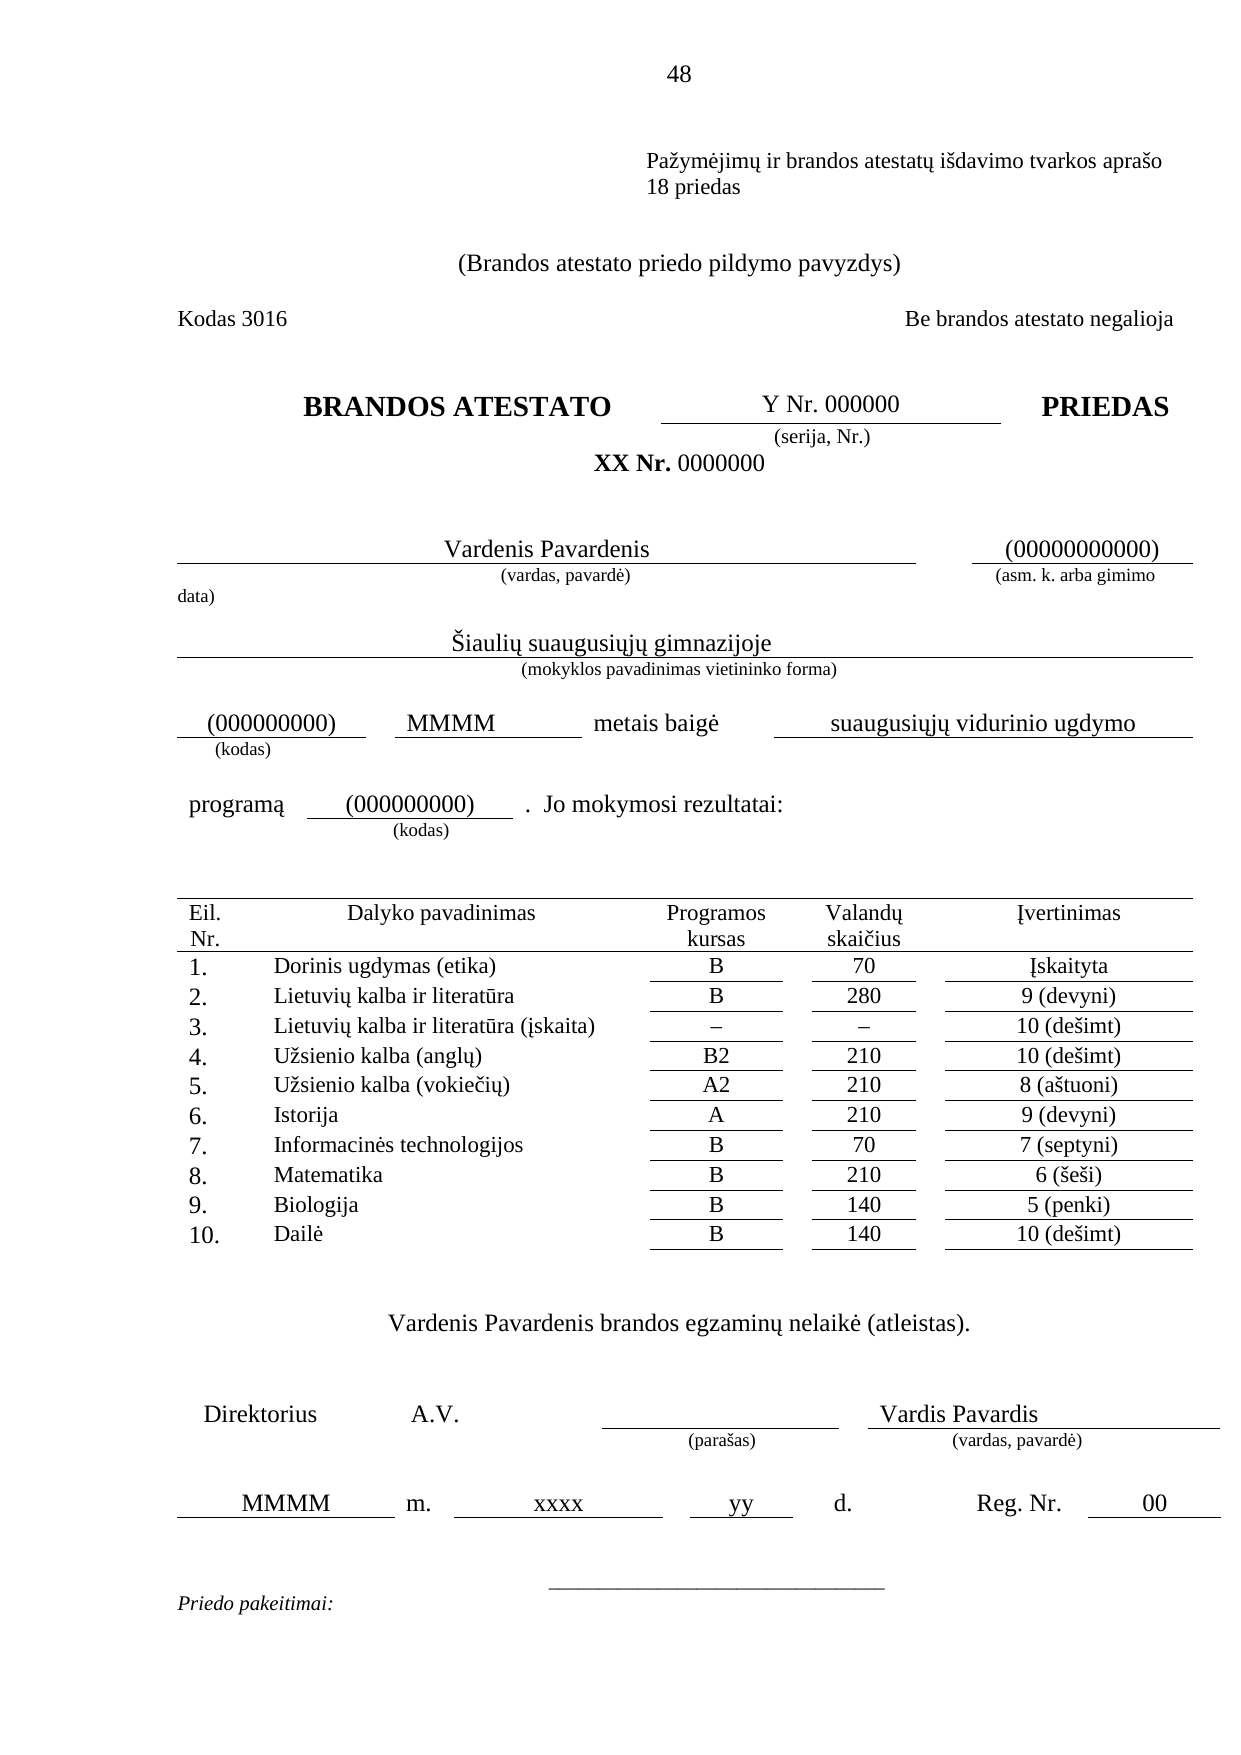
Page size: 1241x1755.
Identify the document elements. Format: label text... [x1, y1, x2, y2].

table_cell 70 [812, 1131, 916, 1160]
table_header [602, 1399, 838, 1427]
table_cell [783, 1070, 812, 1100]
table_cell [916, 1070, 945, 1100]
table_cell [783, 1130, 812, 1160]
text XX Nr. 0000000 [177, 448, 1181, 476]
table_cell 5. [177, 1070, 233, 1100]
table_header [543, 1399, 602, 1427]
table_header (000000000) [307, 789, 513, 817]
table_header [366, 709, 395, 737]
table_header Reg. Nr. [896, 1489, 1088, 1517]
table_cell [620, 1070, 650, 1100]
table_cell [783, 952, 812, 981]
table_header Dalyko pavadinimas [262, 899, 620, 951]
text 18 priedas [646, 173, 1181, 199]
table_cell [233, 1130, 262, 1160]
table_cell 140 [812, 1191, 916, 1219]
table_cell B [650, 1131, 783, 1160]
table_cell 10 (dešimt) [945, 1042, 1192, 1070]
table_cell B [650, 1220, 783, 1249]
table_cell [783, 1219, 812, 1249]
table_cell 9. [177, 1190, 233, 1219]
text (mokyklos pavadinimas vietininko forma) [177, 658, 1181, 680]
text Kodas 3016 Be brandos atestato negalioja [177, 305, 1181, 332]
table_header [783, 899, 812, 951]
table_cell B [650, 982, 783, 1011]
table_header [744, 709, 774, 737]
table_cell [620, 952, 650, 981]
table_header [793, 1489, 822, 1517]
table_header 00 [1088, 1489, 1221, 1517]
table_cell Dorinis ugdymas (etika) [262, 952, 620, 981]
table_cell [783, 1041, 812, 1070]
table_cell [916, 981, 945, 1011]
table_header [871, 1489, 896, 1517]
table_cell 6. [177, 1100, 233, 1130]
table_cell 9 (devyni) [945, 1101, 1192, 1130]
table_cell [620, 1190, 650, 1219]
table_cell 1. [177, 952, 233, 981]
table_header m. [395, 1489, 453, 1517]
table_cell Lietuvių kalba ir literatūra (įskaita) [262, 1011, 620, 1041]
table_header MMMM [177, 1489, 394, 1517]
table_header (000000000) [177, 709, 366, 737]
table_cell 210 [812, 1161, 916, 1189]
table_cell 2. [177, 981, 233, 1011]
table_cell [233, 1190, 262, 1219]
table_cell [620, 1100, 650, 1130]
table_cell [916, 1219, 945, 1249]
table_header metais baigė [582, 709, 744, 737]
table_cell [233, 1100, 262, 1130]
text (parašas) (vardas, pavardė) [177, 1428, 1181, 1450]
table_cell [620, 1041, 650, 1070]
table_cell [233, 952, 262, 981]
table_cell Biologija [262, 1190, 620, 1219]
table_header Vardenis Pavardenis [177, 534, 916, 563]
table_cell [783, 1011, 812, 1041]
table_header yy [690, 1489, 793, 1517]
table_cell 140 [812, 1220, 916, 1249]
table_cell 7 (septyni) [945, 1131, 1192, 1160]
table_cell 6 (šeši) [945, 1161, 1192, 1189]
table_cell 10 (dešimt) [945, 1012, 1192, 1041]
table_cell [783, 1100, 812, 1130]
table_header Eil. Nr. [177, 899, 233, 951]
text (Brandos atestato priedo pildymo pavyzdys) [177, 248, 1181, 276]
table_header [233, 899, 262, 951]
table_cell [233, 981, 262, 1011]
table_cell 7. [177, 1130, 233, 1160]
text Vardenis Pavardenis brandos egzaminų nelaikė (atleistas). [177, 1308, 1181, 1336]
table_header programą [177, 789, 307, 817]
table_header [1001, 389, 1030, 423]
table_cell Dailė [262, 1219, 620, 1249]
table_cell [233, 1160, 262, 1189]
table_cell [620, 1011, 650, 1041]
text (serija, Nr.) [177, 424, 1181, 448]
table_header [839, 1399, 868, 1427]
table_header Valandų skaičius [812, 899, 916, 951]
table_header [631, 389, 661, 423]
text (vardas, pavardė) (asm. k. arba gimimo data) [177, 564, 1181, 607]
table_header xxxx [454, 1489, 663, 1517]
table_cell 10 (dešimt) [945, 1220, 1192, 1249]
table_cell [916, 1160, 945, 1189]
table_cell A2 [650, 1071, 783, 1100]
table_cell [916, 1041, 945, 1070]
table_cell B [650, 952, 783, 981]
table_cell 70 [812, 952, 916, 981]
table_cell [916, 1011, 945, 1041]
table_header Šiaulių suaugusiųjų gimnazijoje [177, 629, 1192, 657]
table_cell [916, 1130, 945, 1160]
table_cell Matematika [262, 1160, 620, 1189]
table_cell 8 (aštuoni) [945, 1071, 1192, 1100]
table_header Įvertinimas [945, 899, 1192, 951]
table_header PRIEDAS [1030, 389, 1192, 423]
table_cell [233, 1011, 262, 1041]
table_cell B [650, 1191, 783, 1219]
table_header [916, 899, 945, 951]
table_header Y Nr. 000000 [661, 389, 1001, 423]
table_header [620, 899, 650, 951]
table_cell [783, 1160, 812, 1189]
table_cell [783, 981, 812, 1011]
table_cell [783, 1190, 812, 1219]
text (kodas) [177, 818, 1181, 840]
table_cell B2 [650, 1042, 783, 1070]
table_header . Jo mokymosi rezultatai: [513, 789, 1192, 817]
table_cell Įskaityta [945, 952, 1192, 981]
table_cell B [650, 1161, 783, 1189]
table_cell 5 (penki) [945, 1191, 1192, 1219]
text Pažymėjimų ir brandos atestatų išdavimo tvarkos aprašo [646, 147, 1181, 173]
table_header Programos kursas [650, 899, 783, 951]
table_cell A [650, 1101, 783, 1130]
table_cell [233, 1041, 262, 1070]
table_cell [916, 1100, 945, 1130]
table_cell Lietuvių kalba ir literatūra [262, 981, 620, 1011]
table_header d. [823, 1489, 871, 1517]
table_cell 280 [812, 982, 916, 1011]
table_cell Užsienio kalba (anglų) [262, 1041, 620, 1070]
table_cell [916, 1190, 945, 1219]
table_cell 210 [812, 1101, 916, 1130]
table_cell 3. [177, 1011, 233, 1041]
table_header MMMM [395, 709, 582, 737]
table_header BRANDOS ATESTATO [292, 389, 631, 423]
table_cell [916, 952, 945, 981]
table_cell 8. [177, 1160, 233, 1189]
table_cell 4. [177, 1041, 233, 1070]
table_header [916, 534, 972, 563]
table_cell [620, 1130, 650, 1160]
table_cell [620, 981, 650, 1011]
table_cell Užsienio kalba (vokiečių) [262, 1070, 620, 1100]
table_header [663, 1489, 689, 1517]
text __________________________________ [177, 1568, 1181, 1591]
table_cell 10. [177, 1219, 233, 1249]
table_header suaugusiųjų vidurinio ugdymo [774, 709, 1192, 737]
table_cell – [812, 1012, 916, 1041]
table_cell 210 [812, 1042, 916, 1070]
table_cell [233, 1070, 262, 1100]
table_cell Istorija [262, 1100, 620, 1130]
table_cell [233, 1219, 262, 1249]
table_cell [620, 1219, 650, 1249]
text Priedo pakeitimai: [177, 1591, 1181, 1615]
table_cell – [650, 1012, 783, 1041]
table_cell Informacinės technologijos [262, 1130, 620, 1160]
text (kodas) [177, 738, 1181, 760]
table_header Vardis Pavardis [868, 1399, 1220, 1427]
table_cell [620, 1160, 650, 1189]
table_header Direktorius A.V. [192, 1399, 543, 1427]
table_cell 210 [812, 1071, 916, 1100]
table_header (00000000000) [972, 534, 1192, 563]
table_cell 9 (devyni) [945, 982, 1192, 1011]
